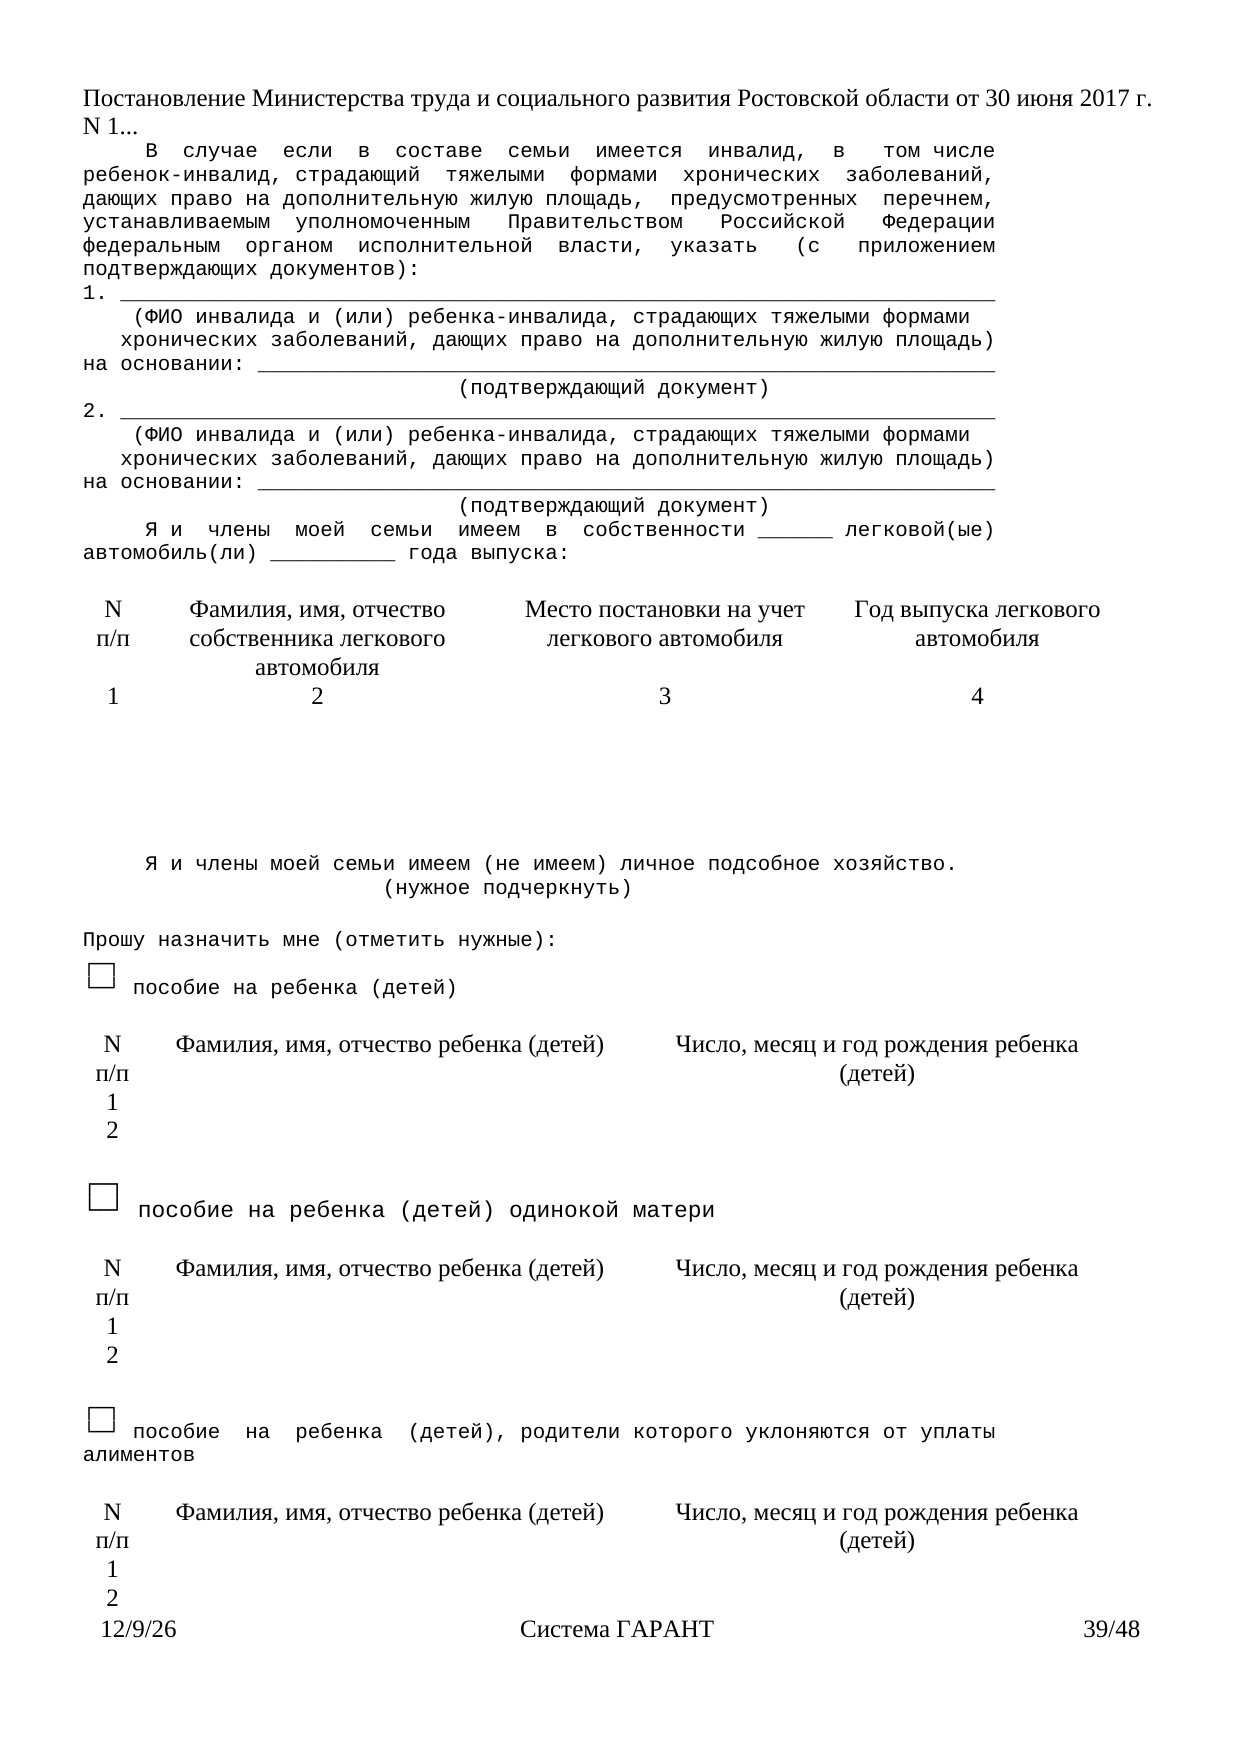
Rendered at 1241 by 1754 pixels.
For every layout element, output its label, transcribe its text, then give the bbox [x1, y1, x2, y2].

table_header Число, месяц и год рождения ребенка (детей) [638, 1254, 1116, 1311]
table_cell 3 [491, 681, 838, 709]
table_cell [491, 738, 838, 767]
table_header N п/п [83, 1497, 142, 1554]
table_header Число, месяц и год рождения ребенка (детей) [638, 1497, 1116, 1554]
table_header N п/п [83, 595, 143, 681]
table_header N п/п [83, 1029, 142, 1087]
table_header Число, месяц и год рождения ребенка (детей) [638, 1029, 1116, 1087]
table_cell [83, 738, 143, 767]
text автомобиль(ли) __________ года выпуска: [83, 542, 1157, 566]
table_cell [491, 710, 838, 738]
table_cell 2 [144, 681, 491, 709]
text ребенок-инвалид, страдающий тяжелыми формами хронических заболеваний, [83, 164, 1157, 187]
text (нужное подчеркнуть) [83, 877, 1157, 901]
text (ФИО инвалида и (или) ребенка-инвалида, страдающих тяжелыми формами [83, 306, 1157, 329]
table_cell [839, 796, 1116, 824]
table_cell [83, 710, 143, 738]
text ┌─┐ [83, 953, 1157, 977]
text Прошу назначить мне (отметить нужные): [83, 929, 1157, 953]
text хронических заболеваний, дающих право на дополнительную жилую площадь) [83, 448, 1157, 471]
table_cell 1 [83, 681, 143, 709]
table_cell [638, 1087, 1116, 1115]
table_cell 2 [83, 1583, 142, 1612]
table_header Год выпуска легкового автомобиля [839, 595, 1116, 681]
table_cell [144, 738, 491, 767]
text хронических заболеваний, дающих право на дополнительную жилую площадь) [83, 329, 1157, 353]
table_cell 2 [83, 1115, 142, 1144]
table_header N п/п [83, 1254, 142, 1311]
text дающих право на дополнительную жилую площадь, предусмотренных перечнем, [83, 187, 1157, 211]
table_cell [839, 767, 1116, 796]
text └─┘ пособие на ребенка (детей) [83, 977, 1157, 1000]
text (ФИО инвалида и (или) ребенка-инвалида, страдающих тяжелыми формами [83, 424, 1157, 448]
text алиментов [83, 1444, 1157, 1468]
table_cell [144, 796, 491, 824]
text на основании: ___________________________________________________________ [83, 353, 1157, 377]
table_header Место постановки на учет легкового автомобиля [491, 595, 838, 681]
table_cell [142, 1340, 638, 1368]
table_cell [839, 738, 1116, 767]
text └─┘ пособие на ребенка (детей), родители которого уклоняются от уплаты [83, 1421, 1157, 1444]
text ┌─┐ [83, 1173, 1157, 1199]
table_cell [638, 1340, 1116, 1368]
text Я и члены моей семьи имеем (не имеем) личное подсобное хозяйство. [83, 853, 1157, 877]
table_cell [83, 796, 143, 824]
table_cell [638, 1583, 1116, 1612]
text 1. ______________________________________________________________________ [83, 282, 1157, 306]
table_cell [142, 1311, 638, 1340]
text Я и члены моей семьи имеем в собственности ______ легковой(ые) [83, 518, 1157, 542]
table_cell [83, 767, 143, 796]
table_header Фамилия, имя, отчество ребенка (детей) [142, 1029, 638, 1087]
table_cell [638, 1311, 1116, 1340]
table_cell [142, 1087, 638, 1115]
table_cell 4 [839, 681, 1116, 709]
table_cell [144, 710, 491, 738]
table_cell [491, 767, 838, 796]
table_cell 1 [83, 1087, 142, 1115]
table_cell [638, 1554, 1116, 1583]
table_header Фамилия, имя, отчество собственника легкового автомобиля [144, 595, 491, 681]
table_cell [839, 710, 1116, 738]
text В случае если в составе семьи имеется инвалид, в том числе [83, 140, 1157, 164]
table_cell [142, 1115, 638, 1144]
text (подтверждающий документ) [83, 377, 1157, 400]
table_cell [142, 1583, 638, 1612]
table_header Фамилия, имя, отчество ребенка (детей) [142, 1497, 638, 1554]
table_cell 2 [83, 1340, 142, 1368]
table_cell [142, 1554, 638, 1583]
table_cell [638, 1115, 1116, 1144]
text └─┘ пособие на ребенка (детей) одинокой матери [83, 1199, 1157, 1225]
text на основании: ___________________________________________________________ [83, 471, 1157, 495]
text (подтверждающий документ) [83, 495, 1157, 518]
text устанавливаемым уполномоченным Правительством Российской Федерации [83, 211, 1157, 235]
table_cell [491, 796, 838, 824]
table_header Фамилия, имя, отчество ребенка (детей) [142, 1254, 638, 1311]
text ┌─┐ [83, 1397, 1157, 1421]
text подтверждающих документов): [83, 258, 1157, 282]
text 2. ______________________________________________________________________ [83, 400, 1157, 424]
table_cell 1 [83, 1311, 142, 1340]
table_cell [144, 767, 491, 796]
table_cell 1 [83, 1554, 142, 1583]
text федеральным органом исполнительной власти, указать (с приложением [83, 235, 1157, 258]
